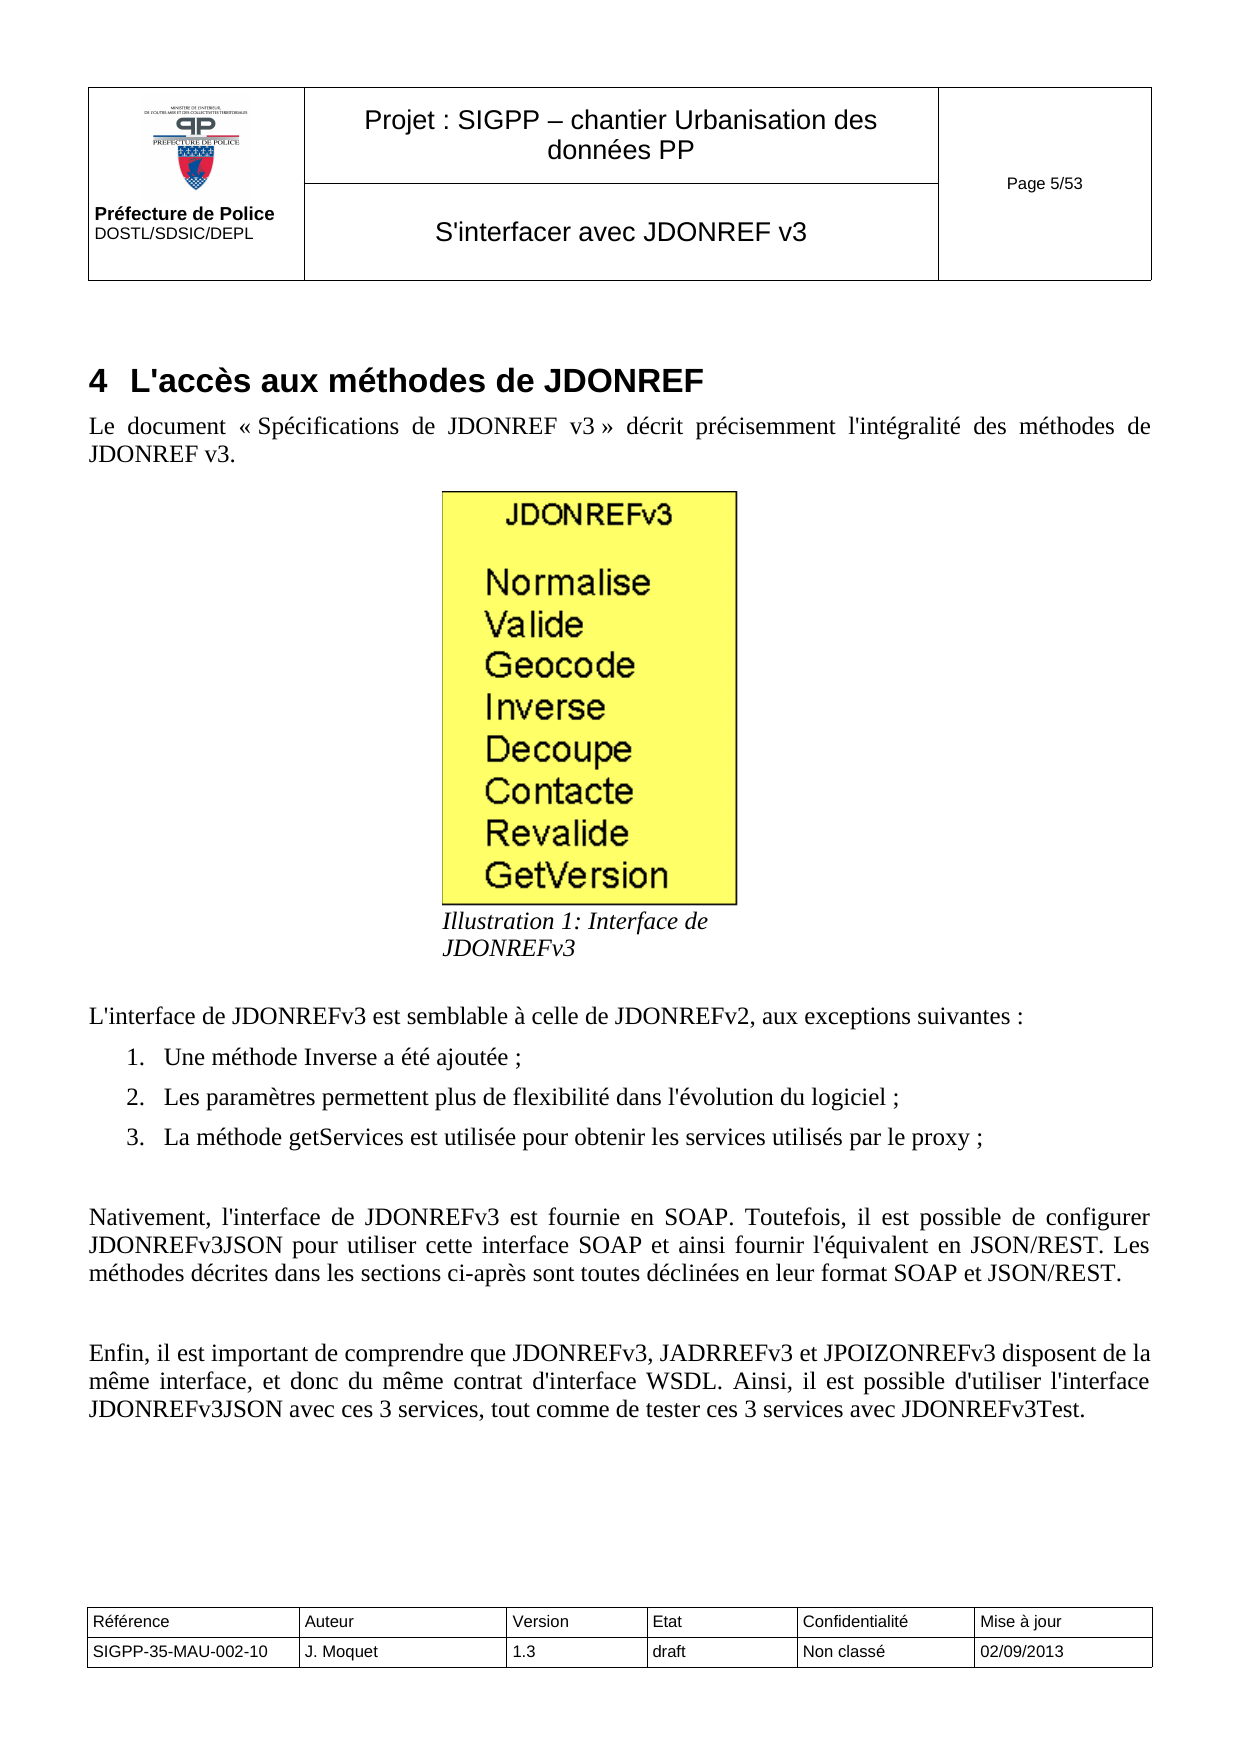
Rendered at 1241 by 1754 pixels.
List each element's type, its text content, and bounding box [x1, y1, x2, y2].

picture [141, 92, 252, 203]
list Les paramètres permettent plus de flexibilité dans l'évolution du logiciel ; [126, 1083, 1152, 1111]
picture [442, 491, 739, 907]
text Nativement, l'interface de JDONREFv3 est fournie en SOAP. Toutefois, il est possible de configurer JDONREFv3JSON pour utiliser cette interface SOAP et ainsi fournir l'équivalent en JSON/REST. Les méthodes décrites dans les sections ci-après sont toutes déclinées en leur format SOAP et JSON/REST. [88, 1203, 1152, 1287]
subtitle L'accès aux méthodes de JDONREF [88, 362, 1152, 400]
text L'interface de JDONREFv3 est semblable à celle de JDONREFv2, aux exceptions suivantes : [88, 1002, 1152, 1030]
list Une méthode Inverse a été ajoutée ; [126, 1043, 1152, 1070]
text Le document « Spécifications de JDONREF v3 » décrit précisemment l'intégralité des méthodes de JDONREF v3. [88, 412, 1152, 468]
list La méthode getServices est utilisée pour obtenir les services utilisés par le proxy ; [126, 1123, 1152, 1151]
text Illustration 1: Interface de JDONREFv3 [442, 907, 739, 962]
text Enfin, il est important de comprendre que JDONREFv3, JADRREFv3 et JPOIZONREFv3 disposent de la même interface, et donc du même contrat d'interface WSDL. Ainsi, il est possible d'utiliser l'interface JDONREFv3JSON avec ces 3 services, tout comme de tester ces 3 services avec JDONREFv3Test. [88, 1339, 1152, 1422]
